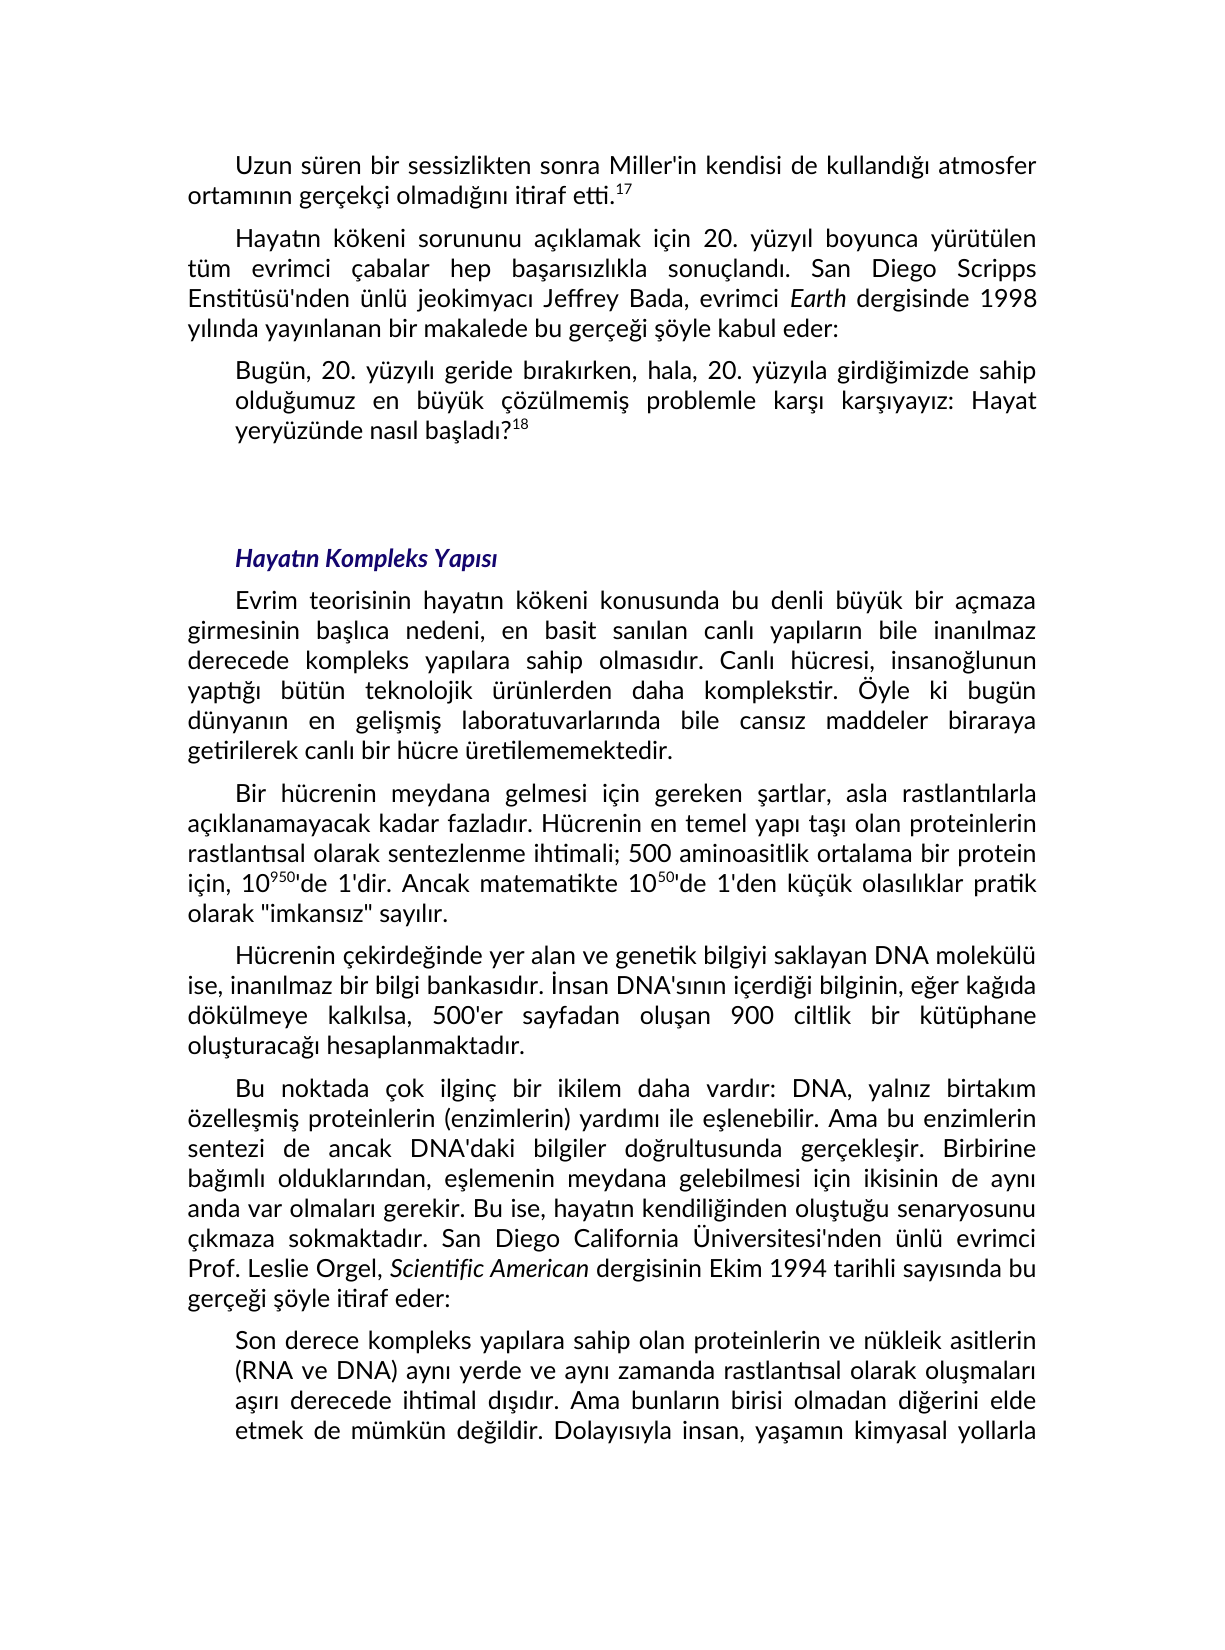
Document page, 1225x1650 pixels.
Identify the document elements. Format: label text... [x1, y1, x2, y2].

text Uzun süren bir sessizlikten sonra Miller'in kendisi de kullandığı atmosfer ortamının gerçekçi olmadığını itiraf etti.17 [187, 150, 1037, 210]
text Hayatın kökeni sorununu açıklamak için 20. yüzyıl boyunca yürütülen tüm evrimci çabalar hep başarısızlıkla sonuçlandı. San Diego Scripps Enstitüsü'nden ünlü jeokimyacı Jeffrey Bada, evrimci Earth dergisinde 1998 yılında yayınlanan bir makalede bu gerçeği şöyle kabul eder: [187, 222, 1037, 342]
text Evrim teorisinin hayatın kökeni konusunda bu denli büyük bir açmaza girmesinin başlıca nedeni, en basit sanılan canlı yapıların bile inanılmaz derecede kompleks yapılara sahip olmasıdır. Canlı hücresi, insanoğlunun yaptığı bütün teknolojik ürünlerden daha komplekstir. Öyle ki bugün dünyanın en gelişmiş laboratuvarlarında bile cansız maddeler biraraya getirilerek canlı bir hücre üretilememektedir. [187, 585, 1037, 765]
text Hücrenin çekirdeğinde yer alan ve genetik bilgiyi saklayan DNA molekülü ise, inanılmaz bir bilgi bankasıdır. İnsan DNA'sının içerdiği bilginin, eğer kağıda dökülmeye kalkılsa, 500'er sayfadan oluşan 900 ciltlik bir kütüphane oluşturacağı hesaplanmaktadır. [187, 940, 1037, 1060]
text Bu noktada çok ilginç bir ikilem daha vardır: DNA, yalnız birtakım özelleşmiş proteinlerin (enzimlerin) yardımı ile eşlenebilir. Ama bu enzimlerin sentezi de ancak DNA'daki bilgiler doğrultusunda gerçekleşir. Birbirine bağımlı olduklarından, eşlemenin meydana gelebilmesi için ikisinin de aynı anda var olmaları gerekir. Bu ise, hayatın kendiliğinden oluştuğu senaryosunu çıkmaza sokmaktadır. San Diego California Üniversitesi'nden ünlü evrimci Prof. Leslie Orgel, Scientific American dergisinin Ekim 1994 tarihli sayısında bu gerçeği şöyle itiraf eder: [187, 1072, 1037, 1312]
text Hayatın Kompleks Yapısı [187, 542, 1037, 572]
text Bir hücrenin meydana gelmesi için gereken şartlar, asla rastlantılarla açıklanamayacak kadar fazladır. Hücrenin en temel yapı taşı olan proteinlerin rastlantısal olarak sentezlenme ihtimali; 500 aminoasitlik ortalama bir protein için, 10950'de 1'dir. Ancak matematikte 1050'de 1'den küçük olasılıklar pratik olarak "imkansız" sayılır. [187, 777, 1037, 927]
text Bugün, 20. yüzyılı geride bırakırken, hala, 20. yüzyıla girdiğimizde sahip olduğumuz en büyük çözülmemiş problemle karşı karşıyayız: Hayat yeryüzünde nasıl başladı?18 [235, 355, 1037, 445]
text Son derece kompleks yapılara sahip olan proteinlerin ve nükleik asitlerin (RNA ve DNA) aynı yerde ve aynı zamanda rastlantısal olarak oluşmaları aşırı derecede ihtimal dışıdır. Ama bunların birisi olmadan diğerini elde etmek de mümkün değildir. Dolayısıyla insan, yaşamın kimyasal yollarla [235, 1325, 1037, 1445]
